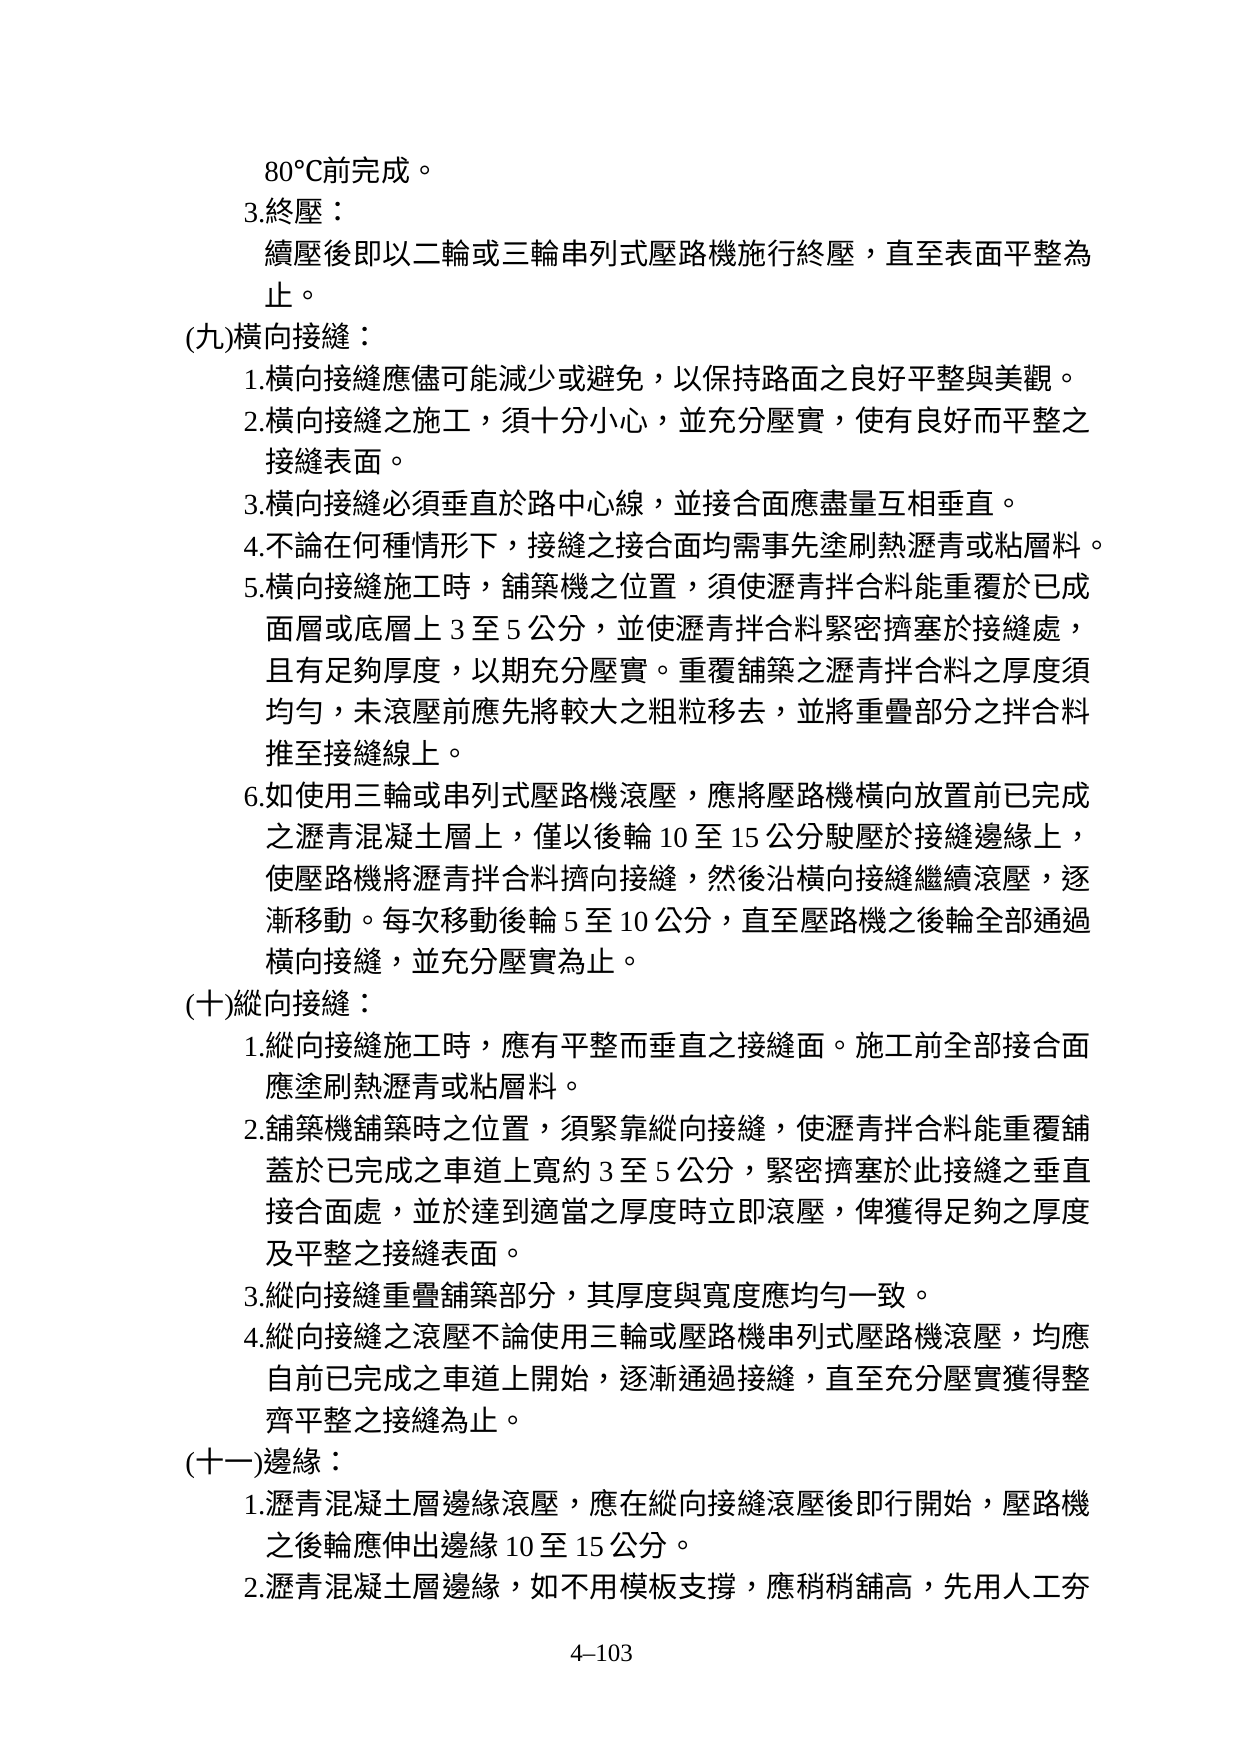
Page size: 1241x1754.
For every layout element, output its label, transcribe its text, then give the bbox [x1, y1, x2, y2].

text 3.縱向接縫重疊舖築部分，其厚度與寬度應均勻一致。 [243, 1273, 1092, 1314]
text 6.如使用三輪或串列式壓路機滾壓，應將壓路機橫向放置前已完成之瀝青混凝土層上，僅以後輪10至15公分駛壓於接縫邊緣上，使壓路機將瀝青拌合料擠向接縫，然後沿橫向接縫繼續滾壓，逐漸移動。每次移動後輪5至10公分，直至壓路機之後輪全部通過橫向接縫，並充分壓實為止。 [243, 773, 1092, 981]
text 3.橫向接縫必須垂直於路中心線，並接合面應盡量互相垂直。 [243, 481, 1092, 523]
text 1.縱向接縫施工時，應有平整而垂直之接縫面。施工前全部接合面應塗刷熱瀝青或粘層料。 [243, 1023, 1092, 1106]
text 續壓後即以二輪或三輪串列式壓路機施行終壓，直至表面平整為止。 [264, 231, 1092, 314]
text 2.橫向接縫之施工，須十分小心，並充分壓實，使有良好而平整之接縫表面。 [243, 398, 1092, 481]
text 1.橫向接縫應儘可能減少或避免，以保持路面之良好平整與美觀。 [243, 356, 1092, 398]
text (十一)邊緣： [185, 1439, 1092, 1481]
text 3.終壓： [243, 189, 1092, 231]
text 2.舖築機舖築時之位置，須緊靠縱向接縫，使瀝青拌合料能重覆舖蓋於已完成之車道上寬約3至5公分，緊密擠塞於此接縫之垂直接合面處，並於達到適當之厚度時立即滾壓，俾獲得足夠之厚度及平整之接縫表面。 [243, 1106, 1092, 1273]
text (九)橫向接縫： [185, 314, 1092, 356]
text 2.瀝青混凝土層邊緣，如不用模板支撐，應稍稍舖高，先用人工夯 [243, 1564, 1092, 1606]
text 80℃前完成。 [264, 148, 1092, 189]
text 1.瀝青混凝土層邊緣滾壓，應在縱向接縫滾壓後即行開始，壓路機之後輪應伸出邊緣10至15公分。 [243, 1481, 1092, 1564]
text (十)縱向接縫： [185, 981, 1092, 1023]
text 4.縱向接縫之滾壓不論使用三輪或壓路機串列式壓路機滾壓，均應自前已完成之車道上開始，逐漸通過接縫，直至充分壓實獲得整齊平整之接縫為止。 [243, 1314, 1092, 1439]
text 4.不論在何種情形下，接縫之接合面均需事先塗刷熱瀝青或粘層料。 [243, 523, 1092, 564]
text 5.橫向接縫施工時，舖築機之位置，須使瀝青拌合料能重覆於已成面層或底層上3至5公分，並使瀝青拌合料緊密擠塞於接縫處，且有足夠厚度，以期充分壓實。重覆舖築之瀝青拌合料之厚度須均勻，未滾壓前應先將較大之粗粒移去，並將重疊部分之拌合料推至接縫線上。 [243, 564, 1092, 773]
